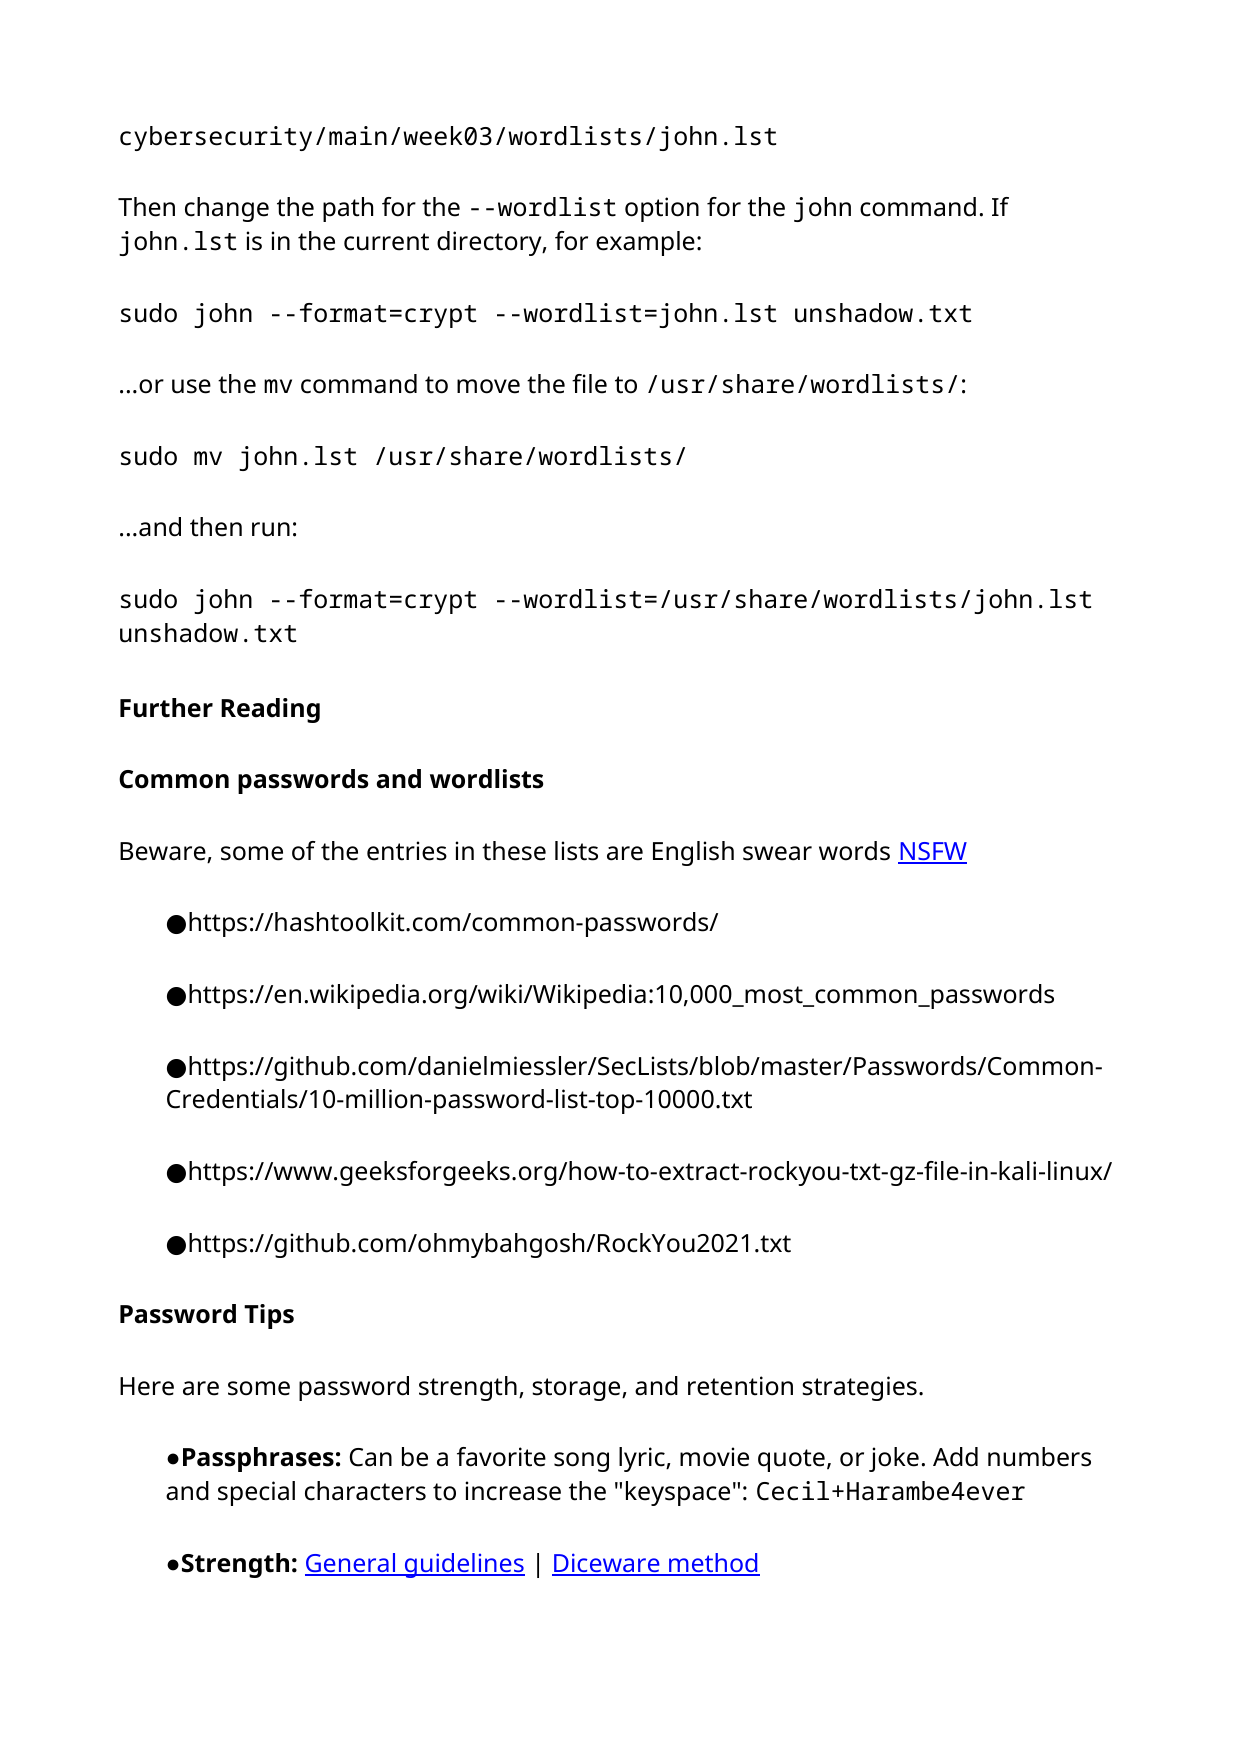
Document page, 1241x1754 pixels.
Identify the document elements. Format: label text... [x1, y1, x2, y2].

text Then change the path for the --wordlist option for the john command. If john.lst is in the current directory, for example: [118, 190, 1122, 258]
list https://en.wikipedia.org/wiki/Wikipedia:10,000_most_common_passwords [118, 977, 1122, 1011]
text Beware, some of the entries in these lists are English swear words NSFW [118, 833, 1122, 867]
text sudo john --format=crypt --wordlist=/usr/share/wordlists/john.lst unshadow.txt [118, 582, 1122, 650]
list https://www.geeksforgeeks.org/how-to-extract-rockyou-txt-gz-file-in-kali-linux/ [118, 1154, 1122, 1188]
list https://github.com/ohmybahgosh/RockYou2021.txt [118, 1225, 1122, 1259]
text sudo mv john.lst /usr/share/wordlists/ [118, 438, 1122, 472]
text Here are some password strength, storage, and retention strategies. [118, 1368, 1122, 1402]
list Strength: General guidelines | Diceware method [118, 1546, 1122, 1580]
text Further Reading [118, 690, 1122, 724]
text ...or use the mv command to move the file to /usr/share/wordlists/: [118, 367, 1122, 401]
list https://github.com/danielmiessler/SecLists/blob/master/Passwords/Common-Credentials/10-million-password-list-top-10000.txt [118, 1048, 1122, 1116]
list Passphrases: Can be a favorite song lyric, movie quote, or joke. Add numbers and special characters to increase the "keyspace": Cecil+Harambe4ever [118, 1440, 1122, 1508]
text cybersecurity/main/week03/wordlists/john.lst [118, 118, 1122, 152]
list https://hashtoolkit.com/common-passwords/ [118, 905, 1122, 939]
text sudo john --format=crypt --wordlist=john.lst unshadow.txt [118, 295, 1122, 329]
text ...and then run: [118, 510, 1122, 544]
text Password Tips [118, 1297, 1122, 1331]
text Common passwords and wordlists [118, 762, 1122, 796]
